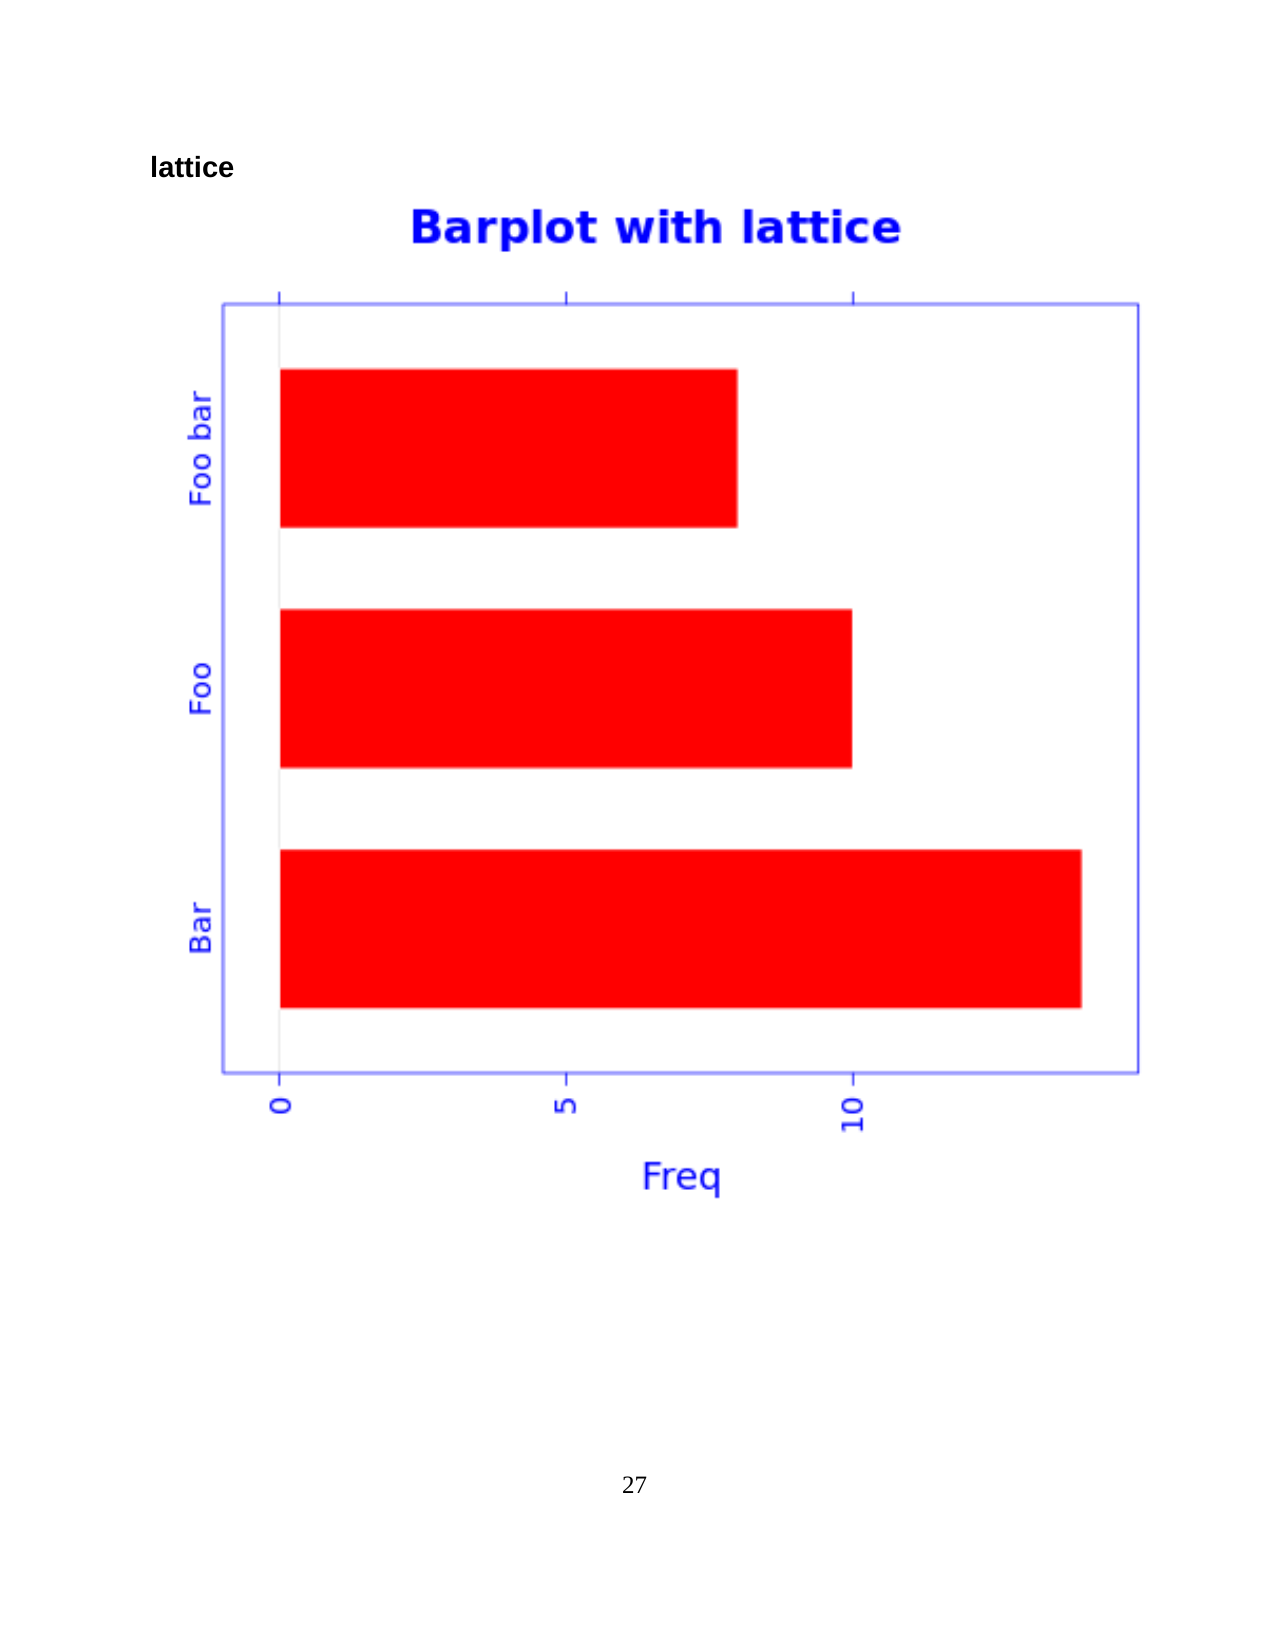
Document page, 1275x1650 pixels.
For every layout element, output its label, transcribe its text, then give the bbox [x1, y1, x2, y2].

picture [150, 196, 1163, 1209]
subtitle lattice [150, 150, 1125, 183]
